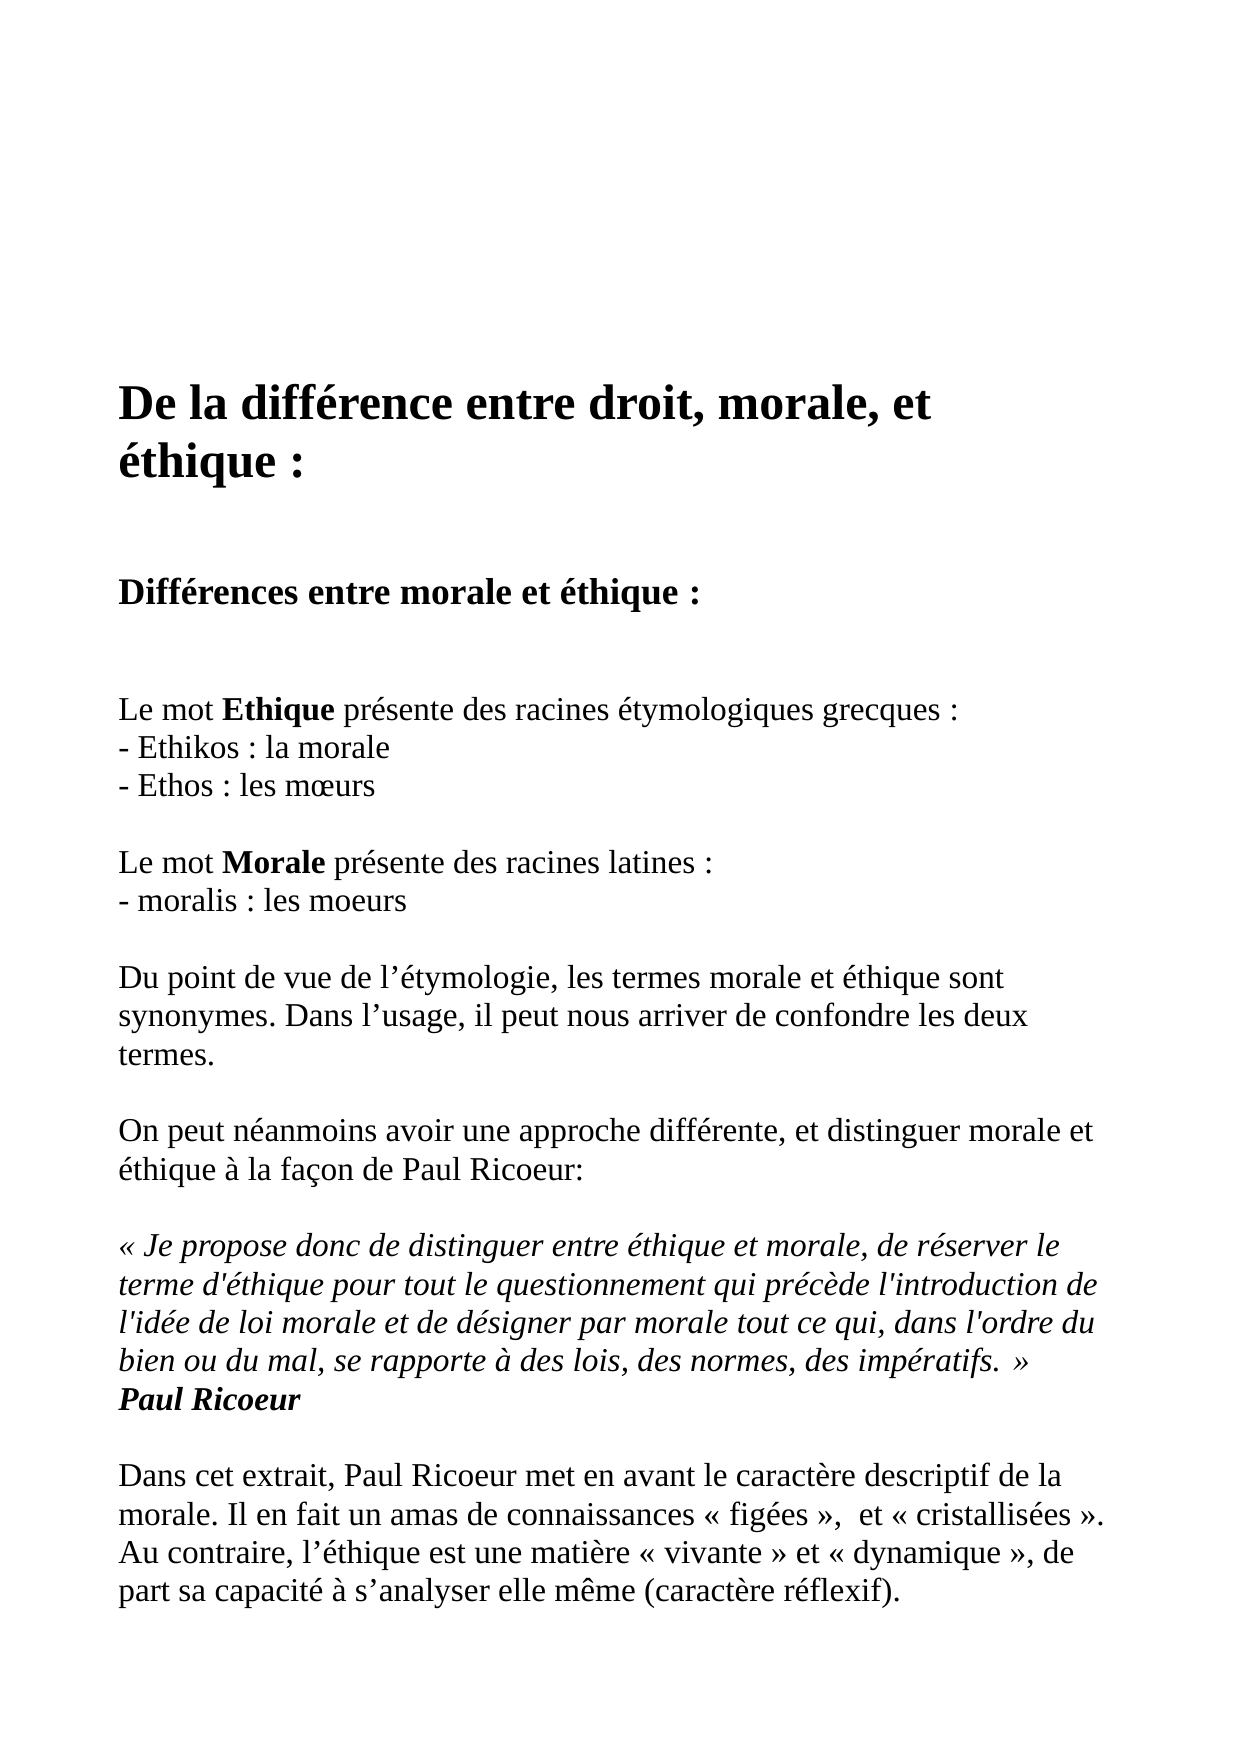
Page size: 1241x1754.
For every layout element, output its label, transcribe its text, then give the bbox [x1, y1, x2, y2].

text On peut néanmoins avoir une approche différente, et distinguer morale et éthique à la façon de Paul Ricoeur: [118, 1111, 1122, 1187]
text - Ethos : les mœurs [118, 766, 1122, 804]
text Dans cet extrait, Paul Ricoeur met en avant le caractère descriptif de la morale. Il en fait un amas de connaissances « figées », et « cristallisées ». [118, 1456, 1122, 1532]
text Au contraire, l’éthique est une matière « vivante » et « dynamique », de part sa capacité à s’analyser elle même (caractère réflexif). [118, 1532, 1122, 1609]
text Paul Ricoeur [118, 1379, 1122, 1417]
text - moralis : les moeurs [118, 881, 1122, 919]
text Le mot Morale présente des racines latines : [118, 842, 1122, 881]
subtitle De la différence entre droit, morale, et éthique : [118, 373, 1122, 488]
text Le mot Ethique présente des racines étymologiques grecques : [118, 689, 1122, 727]
subtitle Différences entre morale et éthique : [118, 569, 1122, 612]
text - Ethikos : la morale [118, 727, 1122, 766]
text Du point de vue de l’étymologie, les termes morale et éthique sont synonymes. Dans l’usage, il peut nous arriver de confondre les deux termes. [118, 957, 1122, 1072]
text « Je propose donc de distinguer entre éthique et morale, de réserver le terme d'éthique pour tout le questionnement qui précède l'introduction de l'idée de loi morale et de désigner par morale tout ce qui, dans l'ordre du bien ou du mal, se rapporte à des lois, des normes, des impératifs. » [118, 1226, 1122, 1379]
